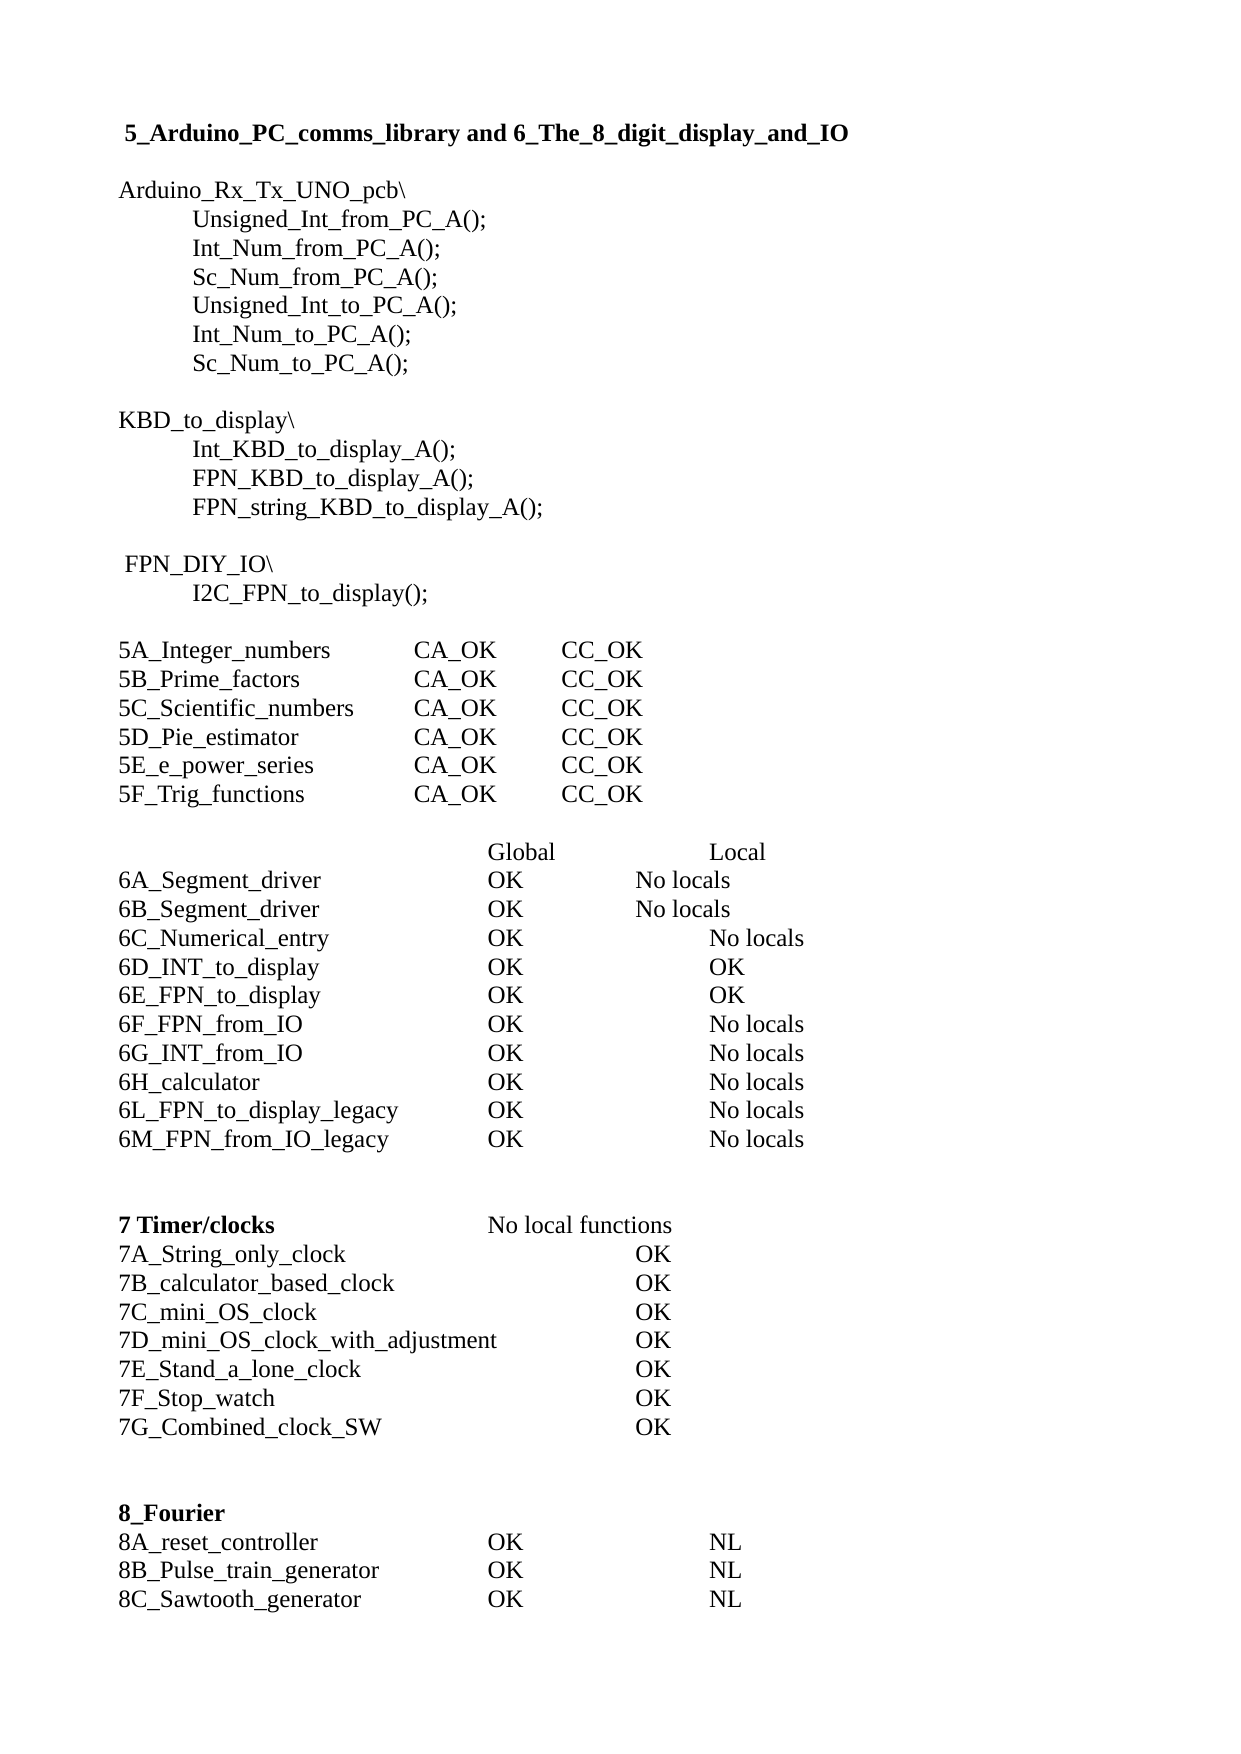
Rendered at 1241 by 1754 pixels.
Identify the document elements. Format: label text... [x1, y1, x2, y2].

text 6A_Segment_driver OK No locals [118, 866, 1122, 894]
text 6M_FPN_from_IO_legacy OK No locals [118, 1124, 1122, 1153]
text 7G_Combined_clock_SW OK [118, 1412, 1122, 1441]
text 6F_FPN_from_IO OK No locals [118, 1009, 1122, 1038]
text 7A_String_only_clock OK [118, 1239, 1122, 1268]
text 6H_calculator OK No locals [118, 1067, 1122, 1096]
text 7B_calculator_based_clock OK [118, 1268, 1122, 1297]
text 6G_INT_from_IO OK No locals [118, 1038, 1122, 1067]
text Sc_Num_from_PC_A(); [118, 262, 1122, 291]
text FPN_DIY_IO\ [118, 549, 1122, 578]
text 8_Fourier [118, 1498, 1122, 1527]
text Unsigned_Int_to_PC_A(); [118, 291, 1122, 319]
text 5B_Prime_factors CA_OK CC_OK [118, 664, 1122, 693]
text 7E_Stand_a_lone_clock OK [118, 1354, 1122, 1383]
text Sc_Num_to_PC_A(); [118, 348, 1122, 377]
text 5_Arduino_PC_comms_library and 6_The_8_digit_display_and_IO [118, 118, 1122, 147]
text 6E_FPN_to_display OK OK [118, 981, 1122, 1009]
text 5C_Scientific_numbers CA_OK CC_OK [118, 693, 1122, 722]
text Global Local [118, 837, 1122, 866]
text 6B_Segment_driver OK No locals [118, 894, 1122, 923]
text 8B_Pulse_train_generator OK NL [118, 1556, 1122, 1584]
text Unsigned_Int_from_PC_A(); [118, 204, 1122, 233]
text 6C_Numerical_entry OK No locals [118, 923, 1122, 952]
text Arduino_Rx_Tx_UNO_pcb\ [118, 176, 1122, 204]
text 6L_FPN_to_display_legacy OK No locals [118, 1096, 1122, 1124]
text 6D_INT_to_display OK OK [118, 952, 1122, 981]
text KBD_to_display\ [118, 406, 1122, 434]
text FPN_string_KBD_to_display_A(); [118, 492, 1122, 521]
text 7F_Stop_watch OK [118, 1383, 1122, 1412]
text 7C_mini_OS_clock OK [118, 1297, 1122, 1326]
text 5E_e_power_series CA_OK CC_OK [118, 751, 1122, 779]
text 8C_Sawtooth_generator OK NL [118, 1584, 1122, 1613]
text 5F_Trig_functions CA_OK CC_OK [118, 779, 1122, 808]
text 5A_Integer_numbers CA_OK CC_OK [118, 636, 1122, 664]
text 5D_Pie_estimator CA_OK CC_OK [118, 722, 1122, 751]
text 8A_reset_controller OK NL [118, 1527, 1122, 1556]
text Int_KBD_to_display_A(); [118, 434, 1122, 463]
text Int_Num_to_PC_A(); [118, 319, 1122, 348]
text I2C_FPN_to_display(); [118, 578, 1122, 607]
text Int_Num_from_PC_A(); [118, 233, 1122, 262]
text 7D_mini_OS_clock_with_adjustment OK [118, 1326, 1122, 1354]
text 7 Timer/clocks No local functions [118, 1211, 1122, 1239]
text FPN_KBD_to_display_A(); [118, 463, 1122, 492]
